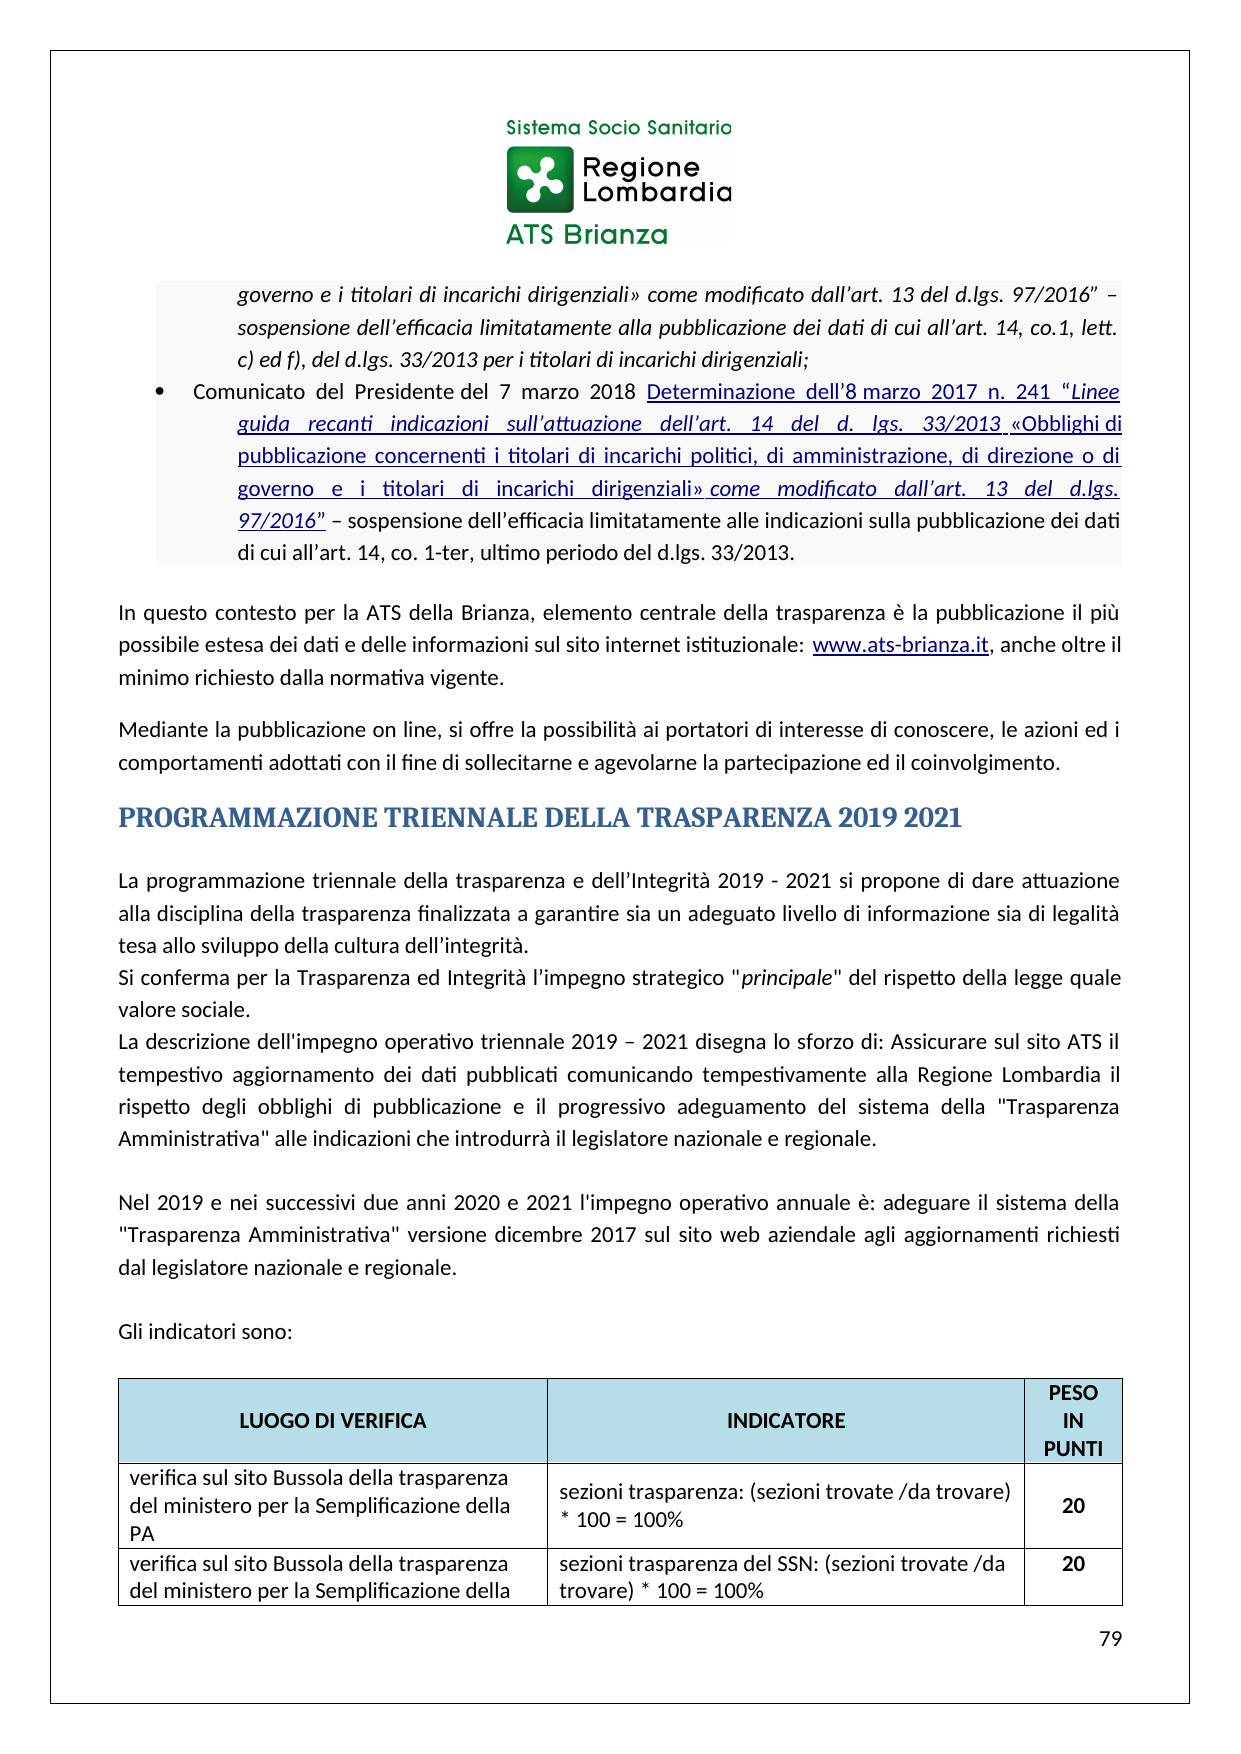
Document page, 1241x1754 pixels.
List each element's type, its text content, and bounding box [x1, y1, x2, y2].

table_cell sezioni trasparenza del SSN: (sezioni trovate /da trovare) * 100 = 100% [548, 1549, 1024, 1605]
table_header INDICATORE [548, 1379, 1024, 1462]
table_header LUOGO DI VERIFICA [119, 1379, 547, 1462]
list governo e i titolari di incarichi dirigenziali» come modificato dall’art. 13 del d.lgs. 97/2016” – sospensione dell’efficacia limitatamente alla pubblicazione dei dati di cui all’art. 14, co.1, lett. c) ed f), del d.lgs. 33/2013 per i titolari di incarichi dirigenziali; [156, 281, 1122, 373]
text Mediante la pubblicazione on line, si offre la possibilità ai portatori di interesse di conoscere, le azioni ed i comportamenti adottati con il fine di sollecitarne e agevolarne la partecipazione ed il coinvolgimento. [118, 716, 1122, 776]
text La descrizione dell'impegno operativo triennale 2019 – 2021 disegna lo sforzo di: Assicurare sul sito ATS il tempestivo aggiornamento dei dati pubblicati comunicando tempestivamente alla Regione Lombardia il rispetto degli obblighi di pubblicazione e il progressivo adeguamento del sistema della "Trasparenza Amministrativa" alle indicazioni che introdurrà il legislatore nazionale e regionale. [118, 1027, 1122, 1152]
table_cell sezioni trasparenza: (sezioni trovate /da trovare) * 100 = 100% [548, 1464, 1024, 1548]
text Gli indicatori sono: [118, 1317, 1122, 1345]
subtitle PROGRAMMAZIONE TRIENNALE DELLA TRASPARENZA 2019 2021 [118, 801, 1122, 834]
table_cell 20 [1025, 1549, 1122, 1605]
table_cell verifica sul sito Bussola della trasparenza del ministero per la Semplificazione della [119, 1549, 547, 1605]
table_header PESO IN PUNTI [1025, 1379, 1122, 1462]
list Comunicato del Presidente del 7 marzo 2018 Determinazione dell’8 marzo 2017 n. 241 “Linee guida recanti indicazioni sull’attuazione dell’art. 14 del d. lgs. 33/2013 «Obblighi di pubblicazione concernenti i titolari di incarichi politici, di amministrazione, di direzione o di governo e i titolari di incarichi dirigenziali» come modificato dall’art. 13 del d.lgs. 97/2016” – sospensione dell’efficacia limitatamente alle indicazioni sulla pubblicazione dei dati di cui all’art. 14, co. 1-ter, ultimo periodo del d.lgs. 33/2013. [156, 377, 1122, 566]
text Si conferma per la Trasparenza ed Integrità l’impegno strategico "principale" del rispetto della legge quale valore sociale. [118, 963, 1122, 1023]
text In questo contesto per la ATS della Brianza, elemento centrale della trasparenza è la pubblicazione il più possibile estesa dei dati e delle informazioni sul sito internet istituzionale: www.ats-brianza.it, anche oltre il minimo richiesto dalla normativa vigente. [118, 598, 1122, 691]
table_cell verifica sul sito Bussola della trasparenza del ministero per la Semplificazione della PA [119, 1464, 547, 1548]
text Nel 2019 e nei successivi due anni 2020 e 2021 l'impegno operativo annuale è: adeguare il sistema della "Trasparenza Amministrativa" versione dicembre 2017 sul sito web aziendale agli aggiornamenti richiesti dal legislatore nazionale e regionale. [118, 1188, 1122, 1281]
table_cell 20 [1025, 1464, 1122, 1548]
text La programmazione triennale della trasparenza e dell’Integrità 2019 - 2021 si propone di dare attuazione alla disciplina della trasparenza finalizzata a garantire sia un adeguato livello di informazione sia di legalità tesa allo sviluppo della cultura dell’integrità. [118, 867, 1122, 959]
